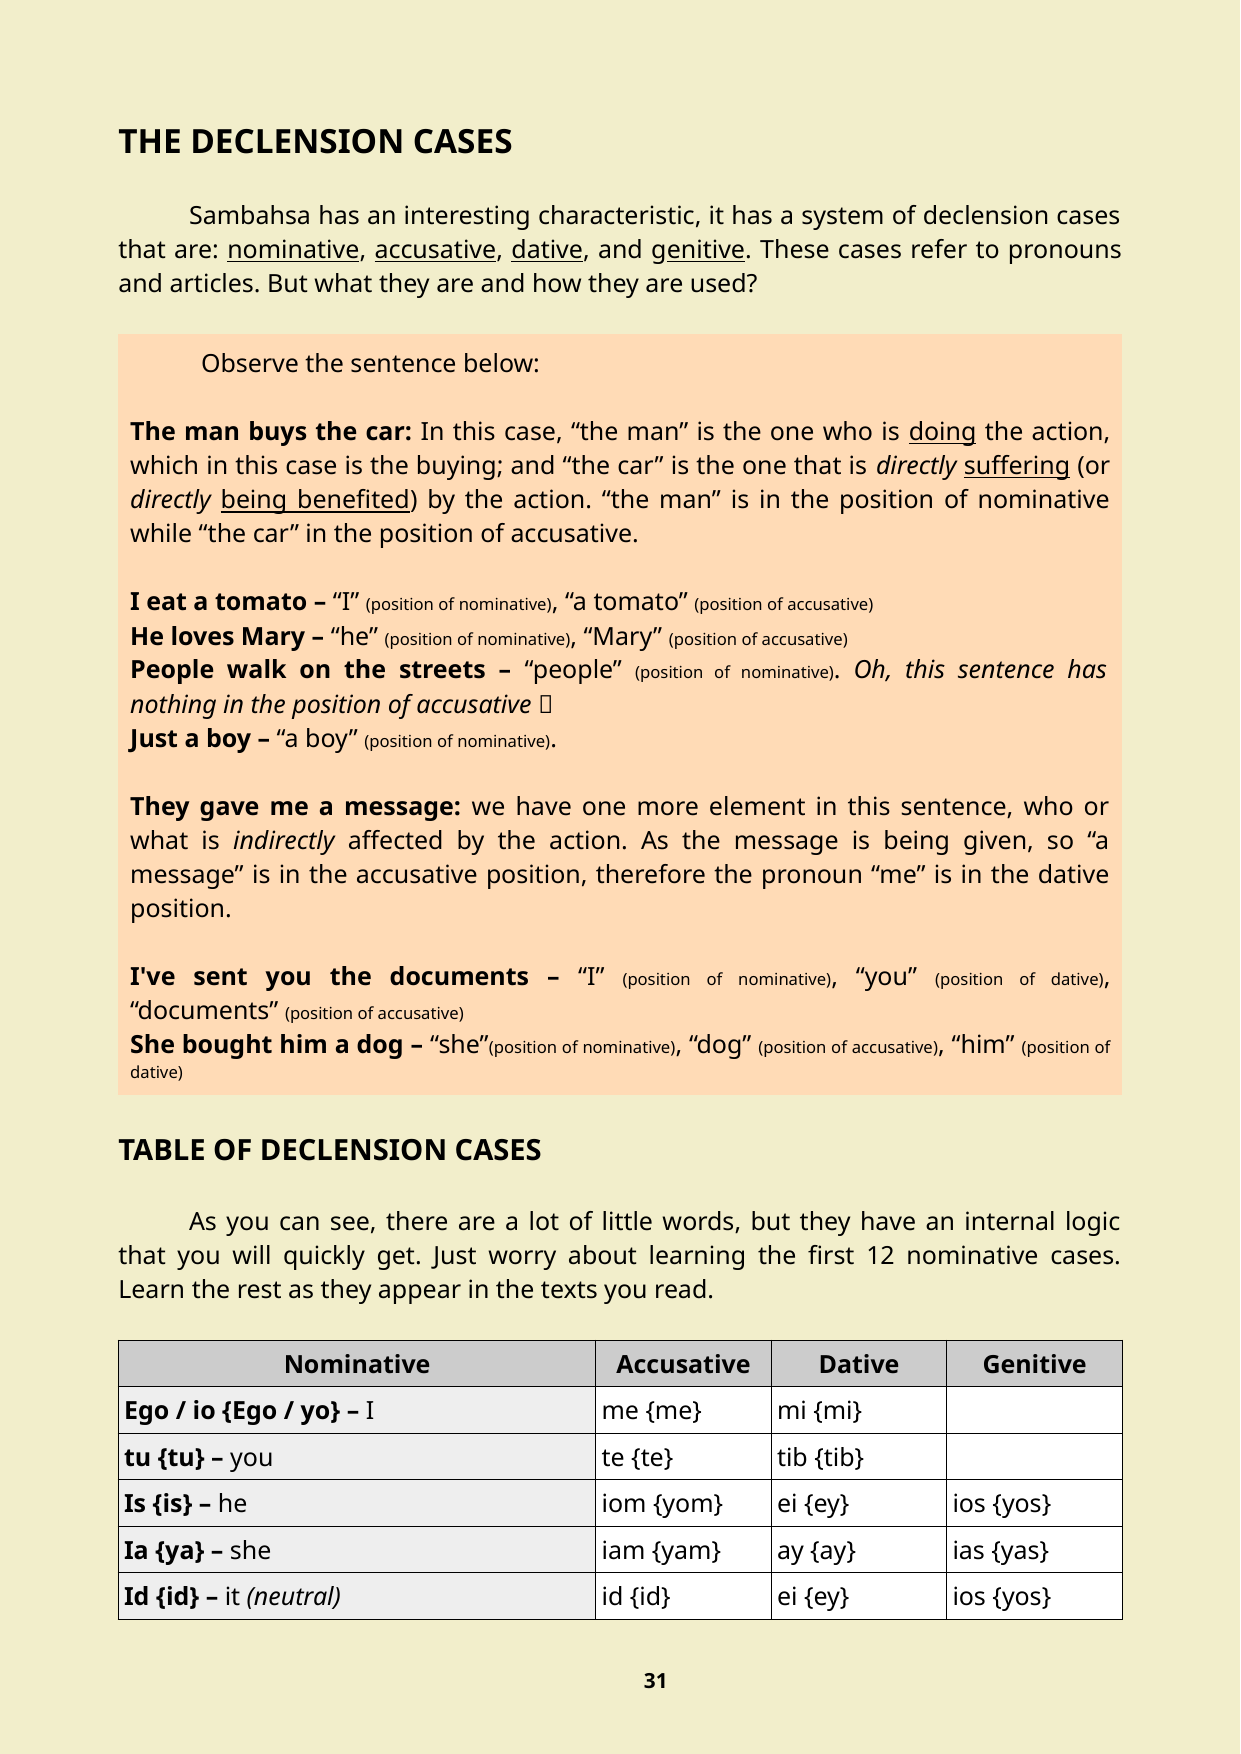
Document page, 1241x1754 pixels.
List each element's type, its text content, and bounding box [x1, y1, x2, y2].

table_cell me {me} [596, 1387, 771, 1433]
table_cell [947, 1387, 1122, 1433]
table_cell [947, 1434, 1122, 1479]
table_cell iam {yam} [596, 1527, 771, 1572]
table_cell mi {mi} [772, 1387, 946, 1433]
table_header Accusative [596, 1341, 771, 1386]
table_header Genitive [947, 1341, 1122, 1386]
subtitle THE DECLENSION CASES [118, 118, 1122, 163]
table_cell ios {yos} [947, 1480, 1122, 1526]
table_cell iom {yom} [596, 1480, 771, 1526]
table_cell Id {id} – it (neutral) [119, 1573, 595, 1619]
table_cell id {id} [596, 1573, 771, 1619]
table_header Observe the sentence below: The man buys the car: In this case, “the man” is the one who is doing the action, which in this case is the buying; and “the car” is the one that is directly suffering (or directly being benefited) by the action. “the man” is in the position of nominative while “the car” in the position of accusative. I eat a tomato – “I” (position of nominative), “a tomato” (position of accusative) He loves Mary – “he” (position of nominative), “Mary” (position of accusative) People walk on the streets – “people” (position of nominative). Oh, this sentence has nothing in the position of accusative 🙂 Just a boy – “a boy” (position of nominative). They gave me a message: we have one more element in this sentence, who or what is indirectly affected by the action. As the message is being given, so “a message” is in the accusative position, therefore the pronoun “me” is in the dative position. I've sent you the documents – “I” (position of nominative), “you” (position of dative), “documents” (position of accusative) She bought him a dog – “she”(position of nominative), “dog” (position of accusative), “him” (position of dative) [118, 334, 1122, 1095]
text As you can see, there are a lot of little words, but they have an internal logic that you will quickly get. Just worry about learning the first 12 nominative cases. Learn the rest as they appear in the texts you read. [118, 1203, 1122, 1305]
table_header Nominative [119, 1341, 595, 1386]
table_cell ei {ey} [772, 1480, 946, 1526]
subtitle TABLE OF DECLENSION CASES [118, 1129, 1122, 1169]
table_cell ei {ey} [772, 1573, 946, 1619]
table_cell te {te} [596, 1434, 771, 1479]
text Sambahsa has an interesting characteristic, it has a system of declension cases that are: nominative, accusative, dative, and genitive. These cases refer to pronouns and articles. But what they are and how they are used? [118, 198, 1122, 300]
table_cell Ego / io {Ego / yo} – I [119, 1387, 595, 1433]
table_cell ias {yas} [947, 1527, 1122, 1572]
table_cell Ia {ya} – she [119, 1527, 595, 1572]
table_cell ios {yos} [947, 1573, 1122, 1619]
table_cell tib {tib} [772, 1434, 946, 1479]
table_cell Is {is} – he [119, 1480, 595, 1526]
table_cell ay {ay} [772, 1527, 946, 1572]
table_header Dative [772, 1341, 946, 1386]
table_cell tu {tu} – you [119, 1434, 595, 1479]
